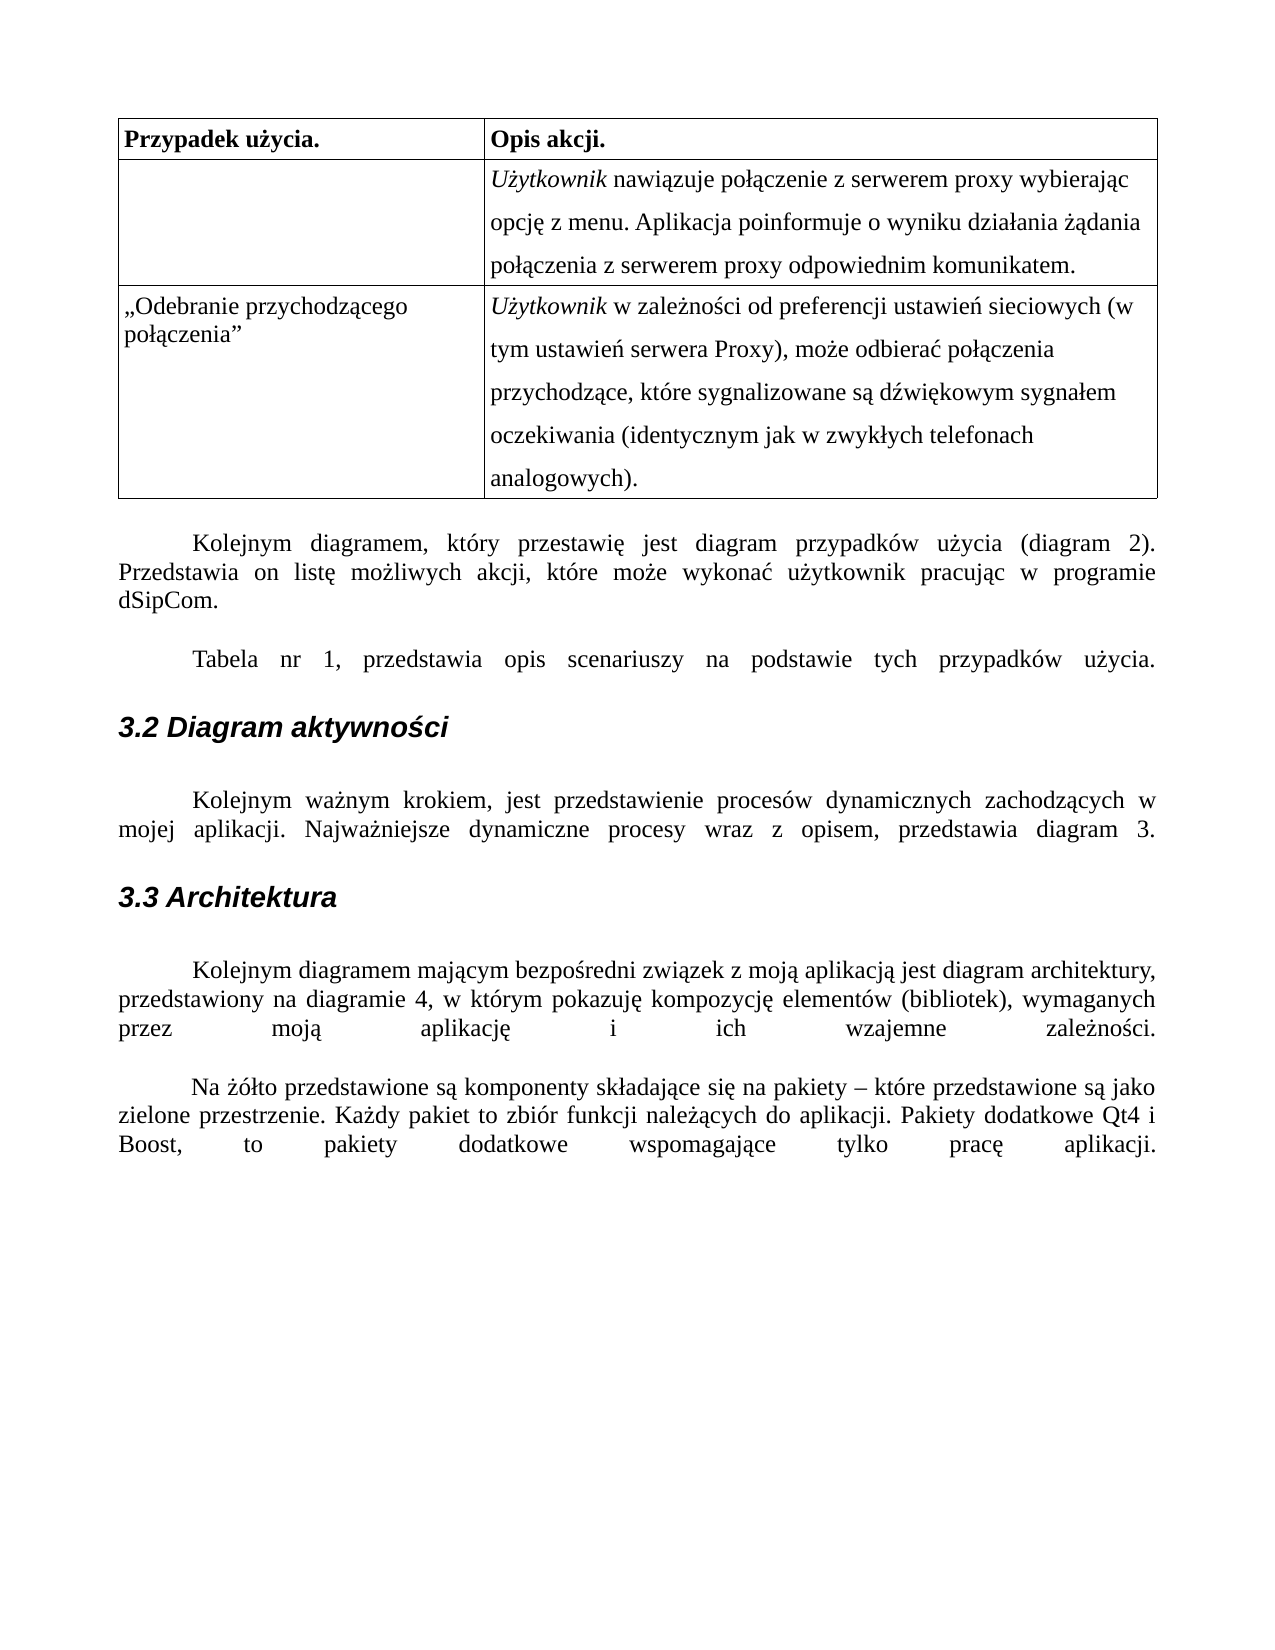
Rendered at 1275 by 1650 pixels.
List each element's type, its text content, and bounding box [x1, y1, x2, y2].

table_cell Użytkownik w zależności od preferencji ustawień sieciowych (w tym ustawień serwera Proxy), może odbierać połączenia przychodzące, które sygnalizowane są dźwiękowym sygnałem oczekiwania (identycznym jak w zwykłych telefonach analogowych). [485, 286, 1157, 498]
table_cell „Odebranie przychodzącego połączenia” [119, 286, 484, 498]
table_cell [119, 160, 484, 285]
subtitle 3.3 Architektura [118, 880, 1157, 913]
table_header Przypadek użycia. [119, 119, 484, 158]
text Kolejnym ważnym krokiem, jest przedstawienie procesów dynamicznych zachodzących w mojej aplikacji. Najważniejsze dynamiczne procesy wraz z opisem, przedstawia diagram 3. [118, 786, 1157, 843]
text Kolejnym diagramem, który przestawię jest diagram przypadków użycia (diagram 2). Przedstawia on listę możliwych akcji, które może wykonać użytkownik pracując w programie dSipCom. [118, 528, 1157, 614]
text Na żółto przedstawione są komponenty składające się na pakiety – które przedstawione są jako zielone przestrzenie. Każdy pakiet to zbiór funkcji należących do aplikacji. Pakiety dodatkowe Qt4 i Boost, to pakiety dodatkowe wspomagające tylko pracę aplikacji. [118, 1072, 1157, 1158]
table_cell Użytkownik nawiązuje połączenie z serwerem proxy wybierając opcję z menu. Aplikacja poinformuje o wyniku działania żądania połączenia z serwerem proxy odpowiednim komunikatem. [485, 160, 1157, 285]
text Tabela nr 1, przedstawia opis scenariuszy na podstawie tych przypadków użycia. [118, 644, 1157, 673]
subtitle 3.2 Diagram aktywności [118, 709, 1157, 743]
text Kolejnym diagramem mającym bezpośredni związek z moją aplikacją jest diagram architektury, przedstawiony na diagramie 4, w którym pokazuję kompozycję elementów (bibliotek), wymaganych przez moją aplikację i ich wzajemne zależności. [118, 956, 1157, 1042]
table_header Opis akcji. [485, 119, 1157, 158]
